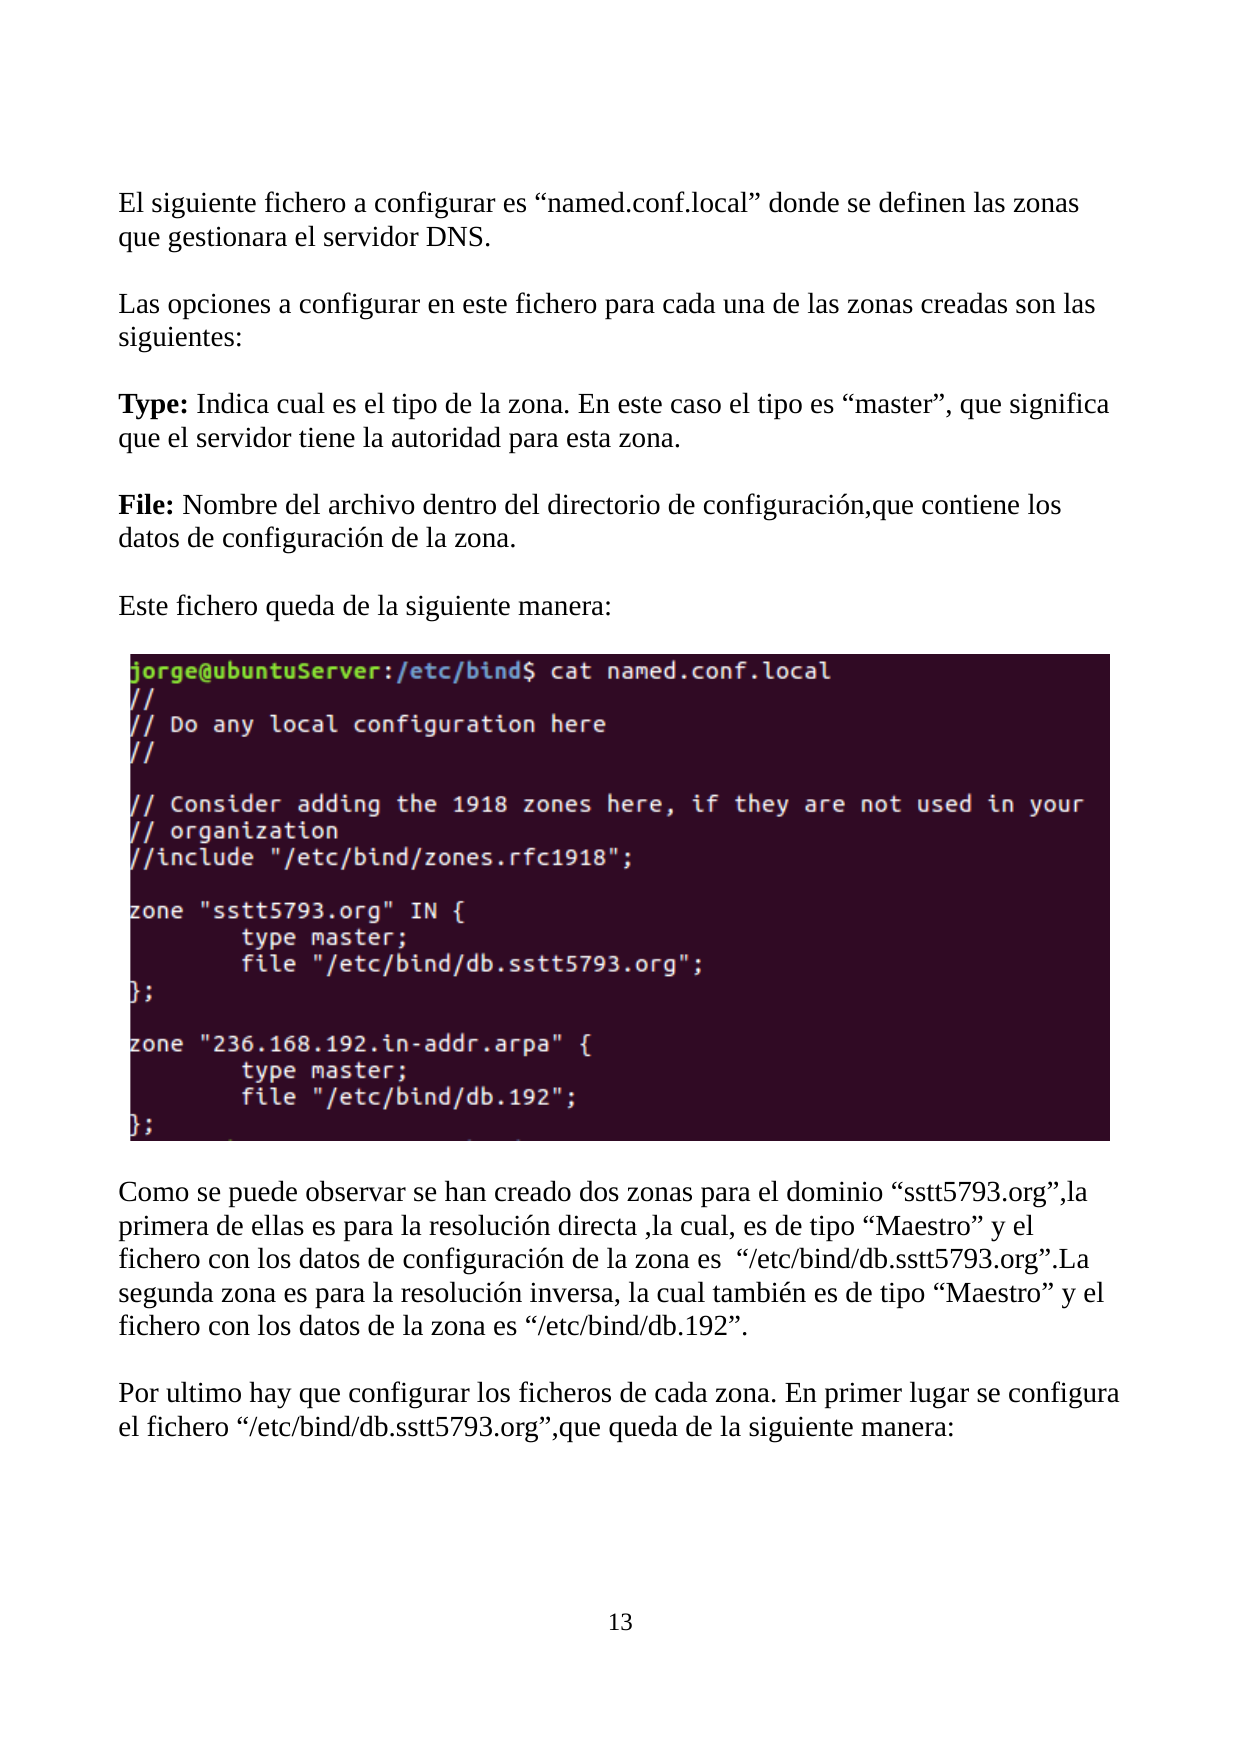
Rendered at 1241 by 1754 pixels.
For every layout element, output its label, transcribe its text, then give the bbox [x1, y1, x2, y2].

text El siguiente fichero a configurar es “named.conf.local” donde se definen las zonas que gestionara el servidor DNS. [118, 185, 1122, 252]
picture [130, 654, 1110, 1141]
text Las opciones a configurar en este fichero para cada una de las zonas creadas son las siguientes: [118, 286, 1122, 353]
text File: Nombre del archivo dentro del directorio de configuración,que contiene los datos de configuración de la zona. [118, 487, 1122, 554]
text Type: Indica cual es el tipo de la zona. En este caso el tipo es “master”, que significa que el servidor tiene la autoridad para esta zona. [118, 386, 1122, 453]
text Como se puede observar se han creado dos zonas para el dominio “sstt5793.org”,la primera de ellas es para la resolución directa ,la cual, es de tipo “Maestro” y el fichero con los datos de configuración de la zona es “/etc/bind/db.sstt5793.org”.La segunda zona es para la resolución inversa, la cual también es de tipo “Maestro” y el fichero con los datos de la zona es “/etc/bind/db.192”. [118, 1174, 1122, 1342]
text Por ultimo hay que configurar los ficheros de cada zona. En primer lugar se configura el fichero “/etc/bind/db.sstt5793.org”,que queda de la siguiente manera: [118, 1376, 1122, 1443]
text Este fichero queda de la siguiente manera: [118, 588, 1122, 621]
